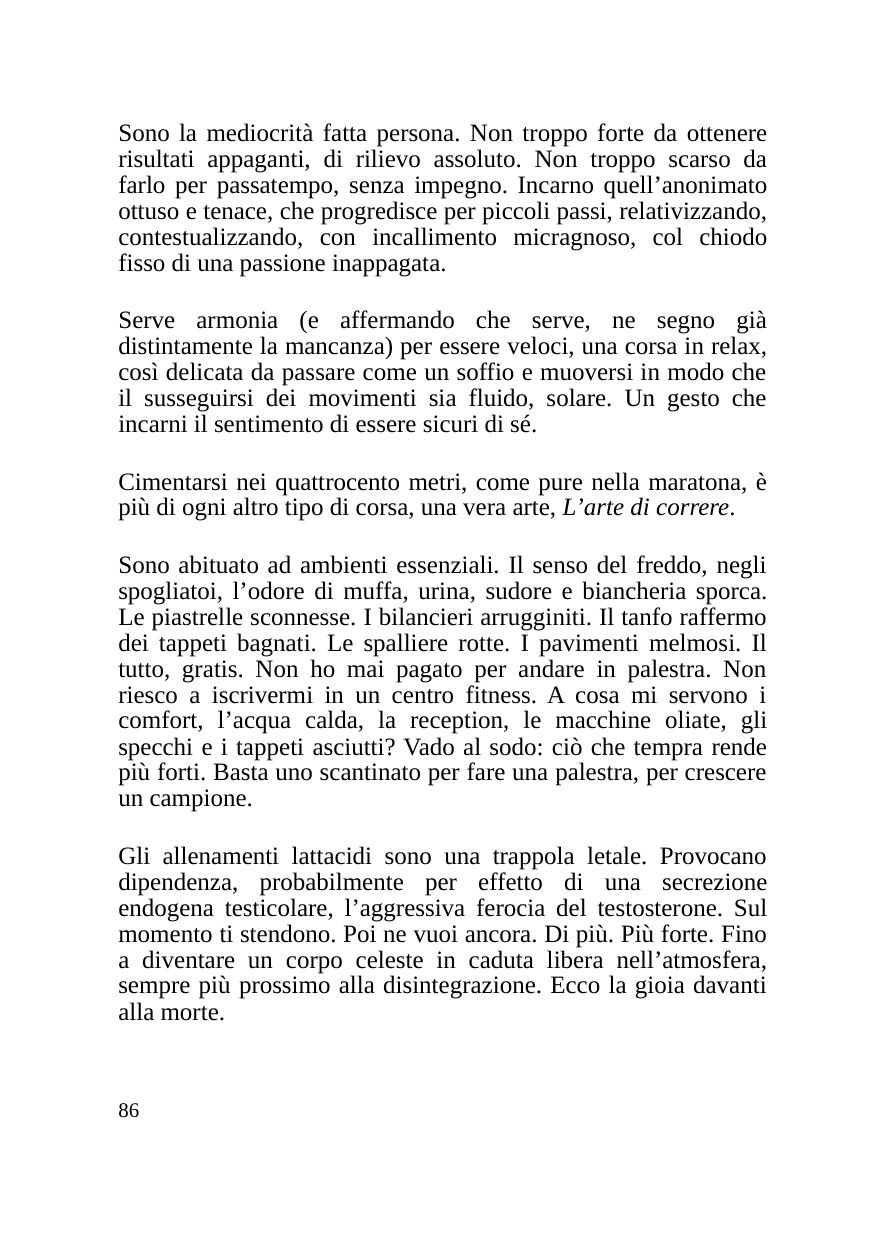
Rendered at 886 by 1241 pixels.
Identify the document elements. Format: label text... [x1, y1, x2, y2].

text Sono la mediocrità fatta persona. Non troppo forte da ottenere risultati appaganti, di rilievo assoluto. Non troppo scarso da farlo per passatempo, senza impegno. Incarno quell’anonimato ottuso e tenace, che progredisce per piccoli passi, relativizzando, contestualizzando, con incallimento micragnoso, col chiodo fisso di una passione inappagata. [118, 118, 768, 277]
text Gli allenamenti lattacidi sono una trappola letale. Provocano dipendenza, probabilmente per effetto di una secrezione endogena testicolare, l’aggressiva ferocia del testosterone. Sul momento ti stendono. Poi ne vuoi ancora. Di più. Più forte. Fino a diventare un corpo celeste in caduta libera nell’atmosfera, sempre più prossimo alla disintegrazione. Ecco la gioia davanti alla morte. [118, 841, 768, 1025]
text Cimentarsi nei quattrocento metri, come pure nella maratona, è più di ogni altro tipo di corsa, una vera arte, L’arte di correre. [118, 467, 768, 521]
text Serve armonia (e affermando che serve, ne segno già distintamente la mancanza) per essere veloci, una corsa in relax, così delicata da passare come un soffio e muoversi in modo che il susseguirsi dei movimenti sia fluido, solare. Un gesto che incarni il sentimento di essere sicuri di sé. [118, 305, 768, 438]
text Sono abituato ad ambienti essenziali. Il senso del freddo, negli spogliatoi, l’odore di muffa, urina, sudore e biancheria sporca. Le piastrelle sconnesse. I bilancieri arrugginiti. Il tanfo raffermo dei tappeti bagnati. Le spalliere rotte. I pavimenti melmosi. Il tutto, gratis. Non ho mai pagato per andare in palestra. Non riesco a iscrivermi in un centro fitness. A cosa mi servono i comfort, l’acqua calda, la reception, le macchine oliate, gli specchi e i tappeti asciutti? Vado al sodo: ciò che tempra rende più forti. Basta uno scantinato per fare una palestra, per crescere un campione. [118, 550, 768, 812]
